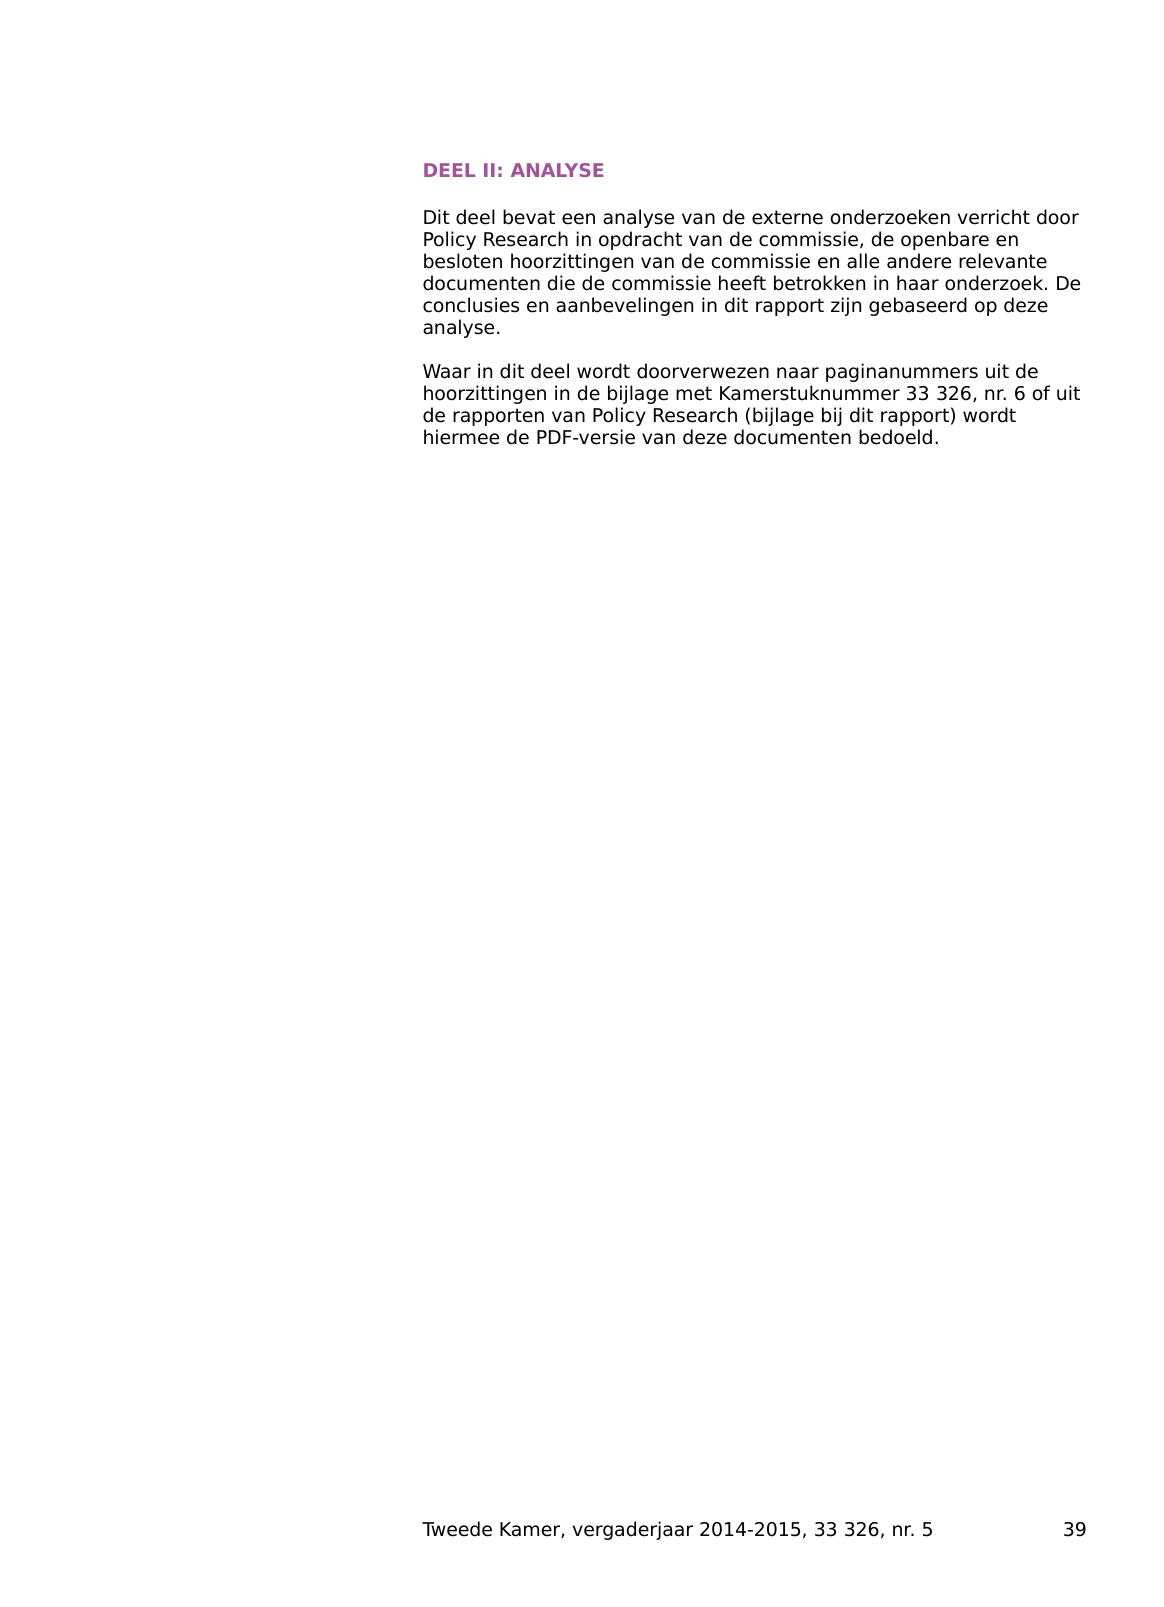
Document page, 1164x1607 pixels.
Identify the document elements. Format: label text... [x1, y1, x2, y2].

text Waar in dit deel wordt doorverwezen naar paginanummers uit de hoorzittingen in de bijlage met Kamerstuknummer 33 326, nr. 6 of uit de rapporten van Policy Research (bijlage bij dit rapport) wordt hiermee de PDF-versie van deze documenten bedoeld. [422, 361, 1087, 449]
subtitle DEEL II: ANALYSE [422, 160, 1087, 182]
text Dit deel bevat een analyse van de externe onderzoeken verricht door Policy Research in opdracht van de commissie, de openbare en besloten hoorzittingen van de commissie en alle andere relevante documenten die de commissie heeft betrokken in haar onderzoek. De conclusies en aanbevelingen in dit rapport zijn gebaseerd op deze analyse. [422, 207, 1087, 339]
